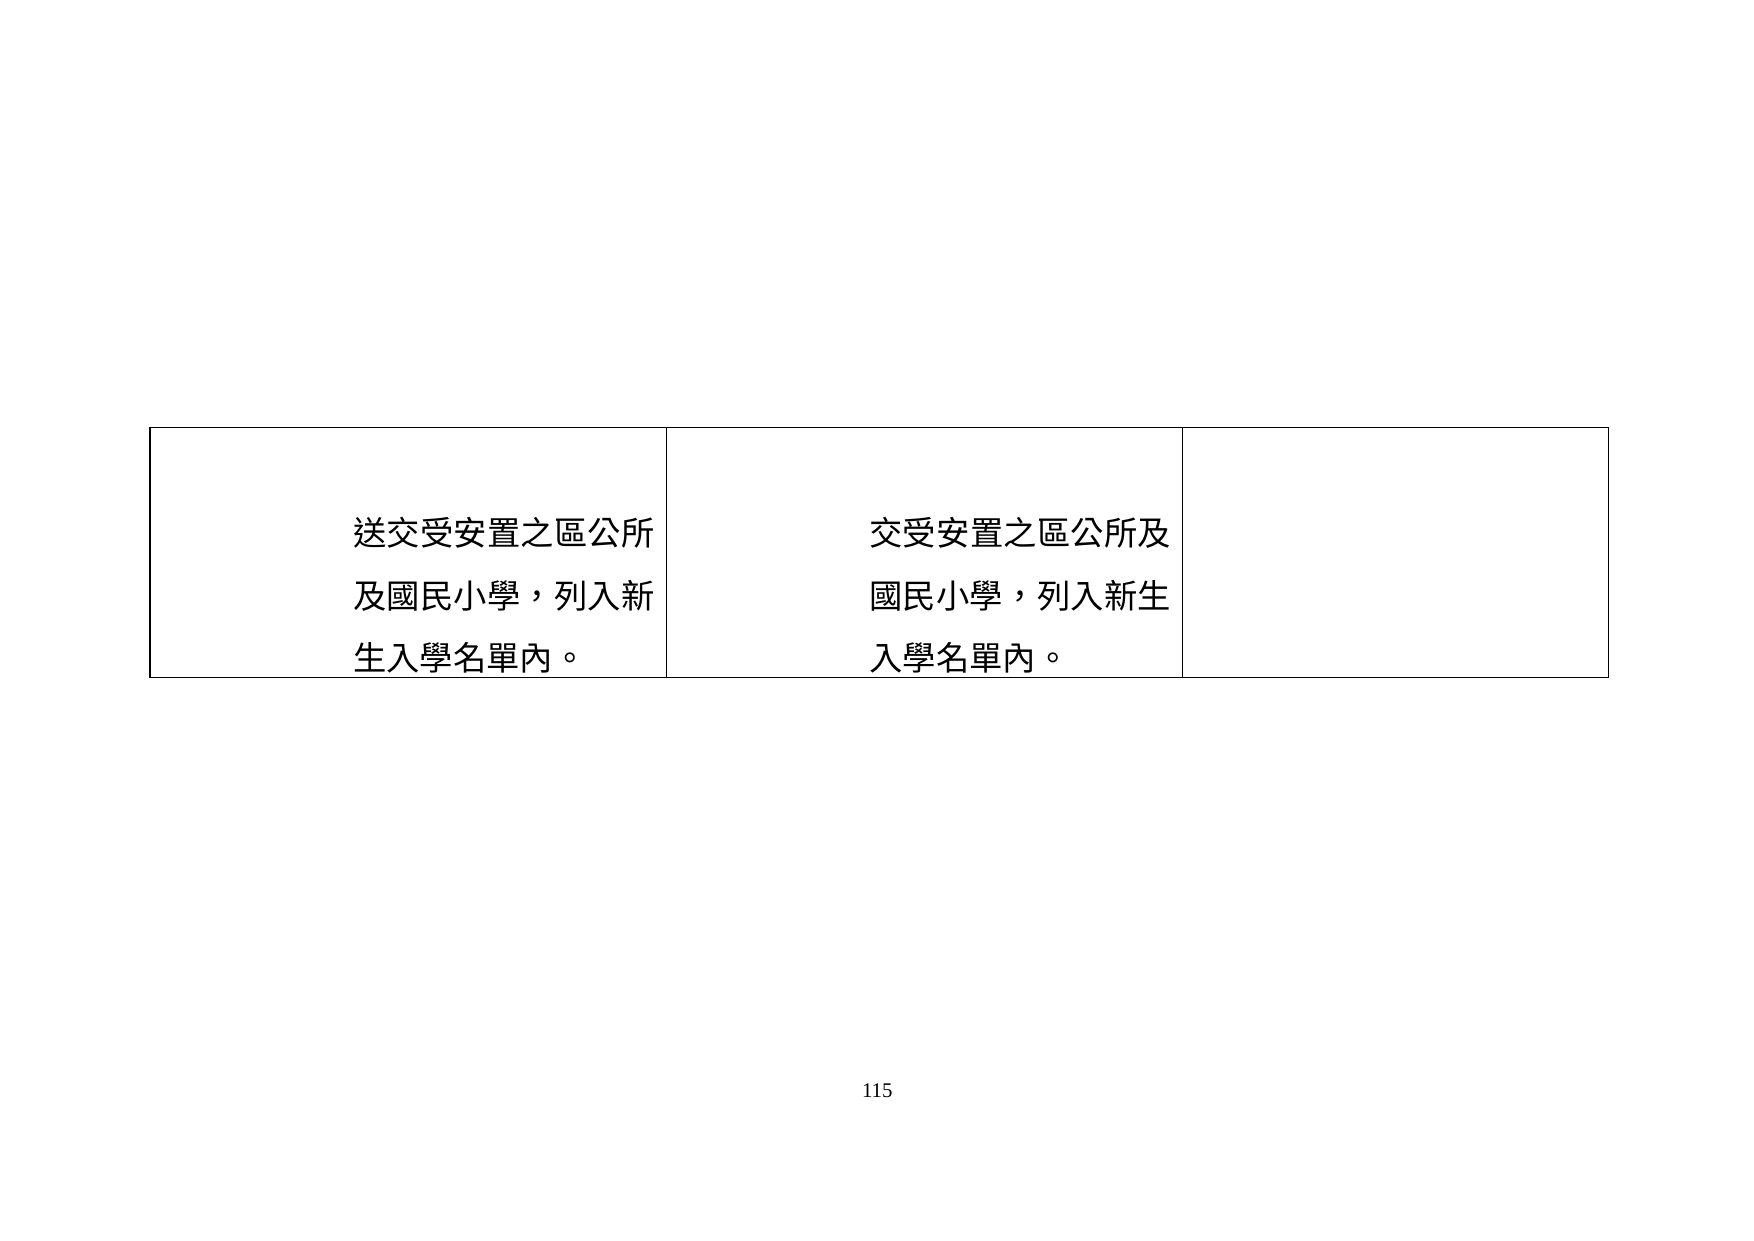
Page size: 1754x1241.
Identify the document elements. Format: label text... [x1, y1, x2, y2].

table_cell 送交受安置之區公所及國民小學，列入新生入學名單內。 [151, 428, 666, 677]
table_cell [1183, 428, 1608, 677]
table_cell 交受安置之區公所及國民小學，列入新生入學名單內。 [667, 428, 1182, 677]
